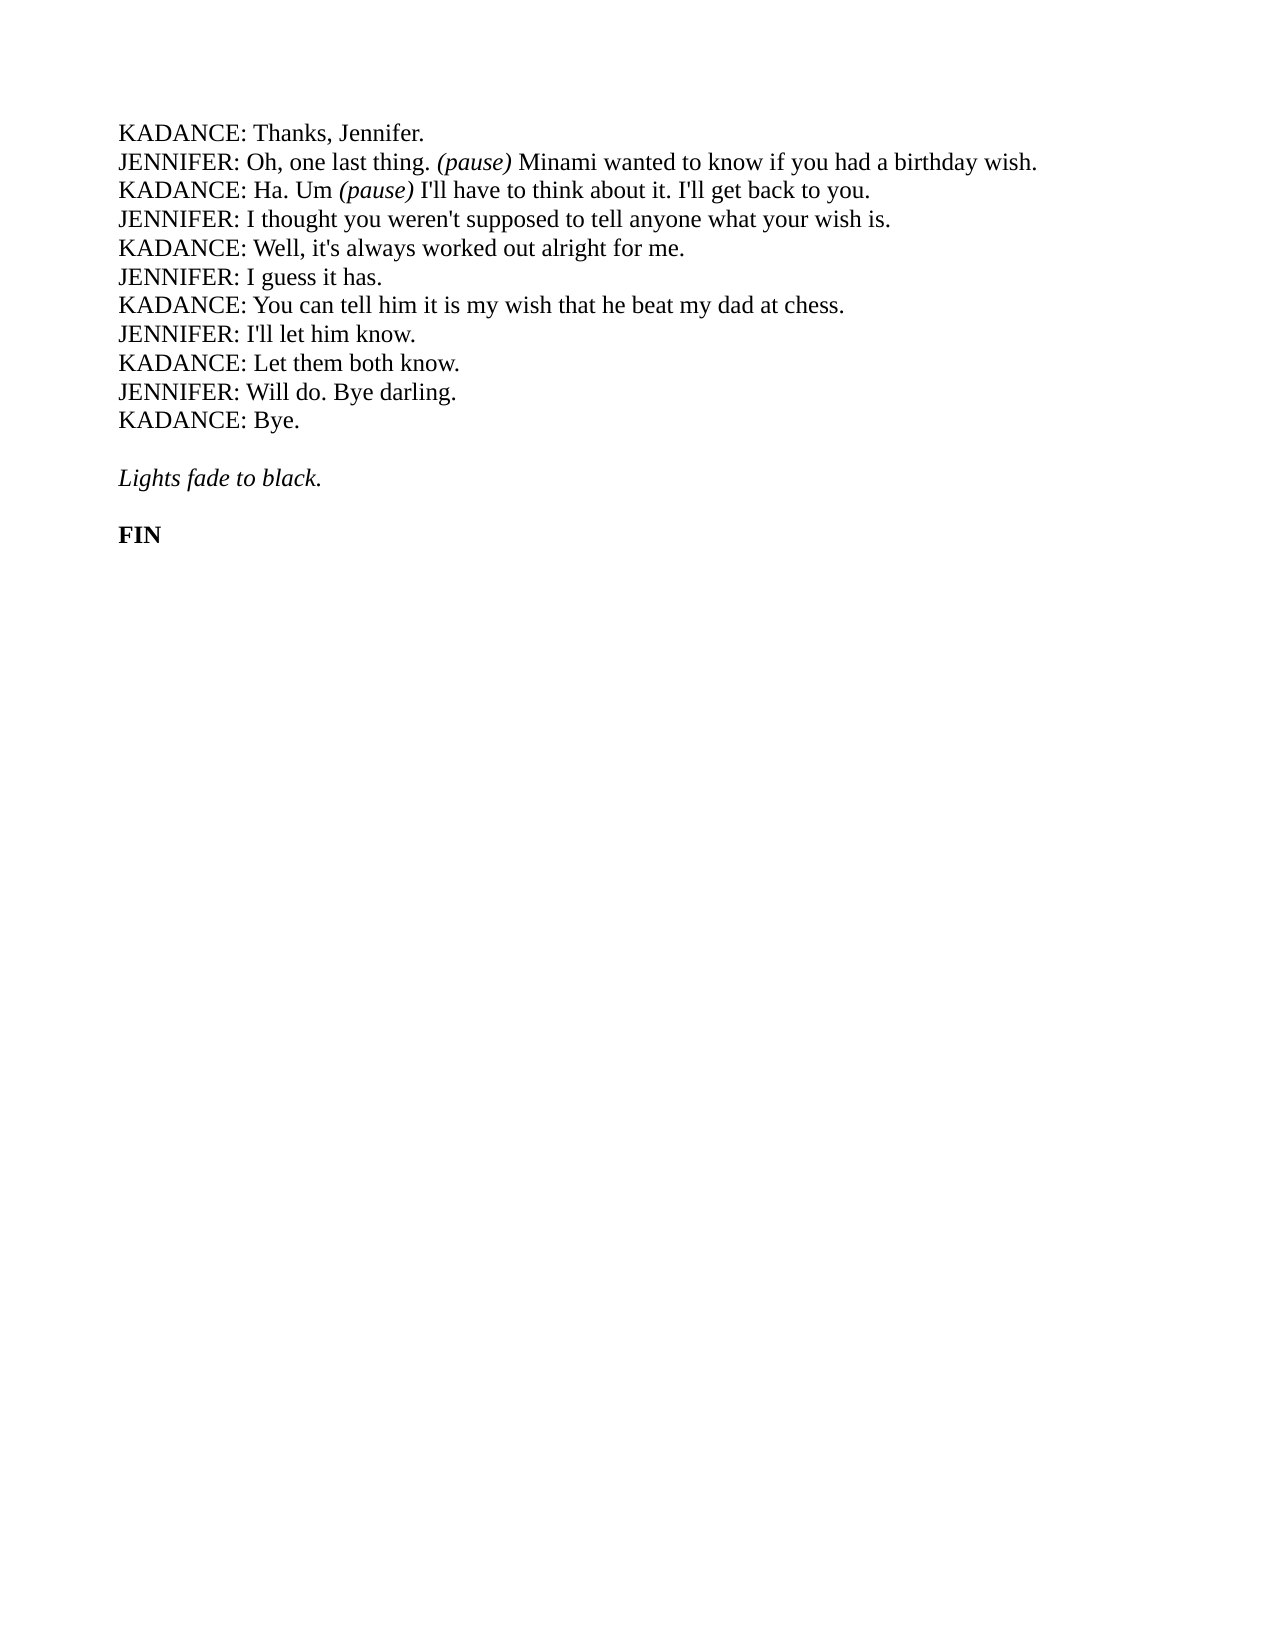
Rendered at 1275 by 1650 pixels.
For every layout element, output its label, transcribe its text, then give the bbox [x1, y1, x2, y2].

text KADANCE: Well, it's always worked out alright for me. [118, 233, 1157, 262]
text JENNIFER: I'll let him know. [118, 319, 1157, 348]
text KADANCE: Bye. [118, 406, 1157, 434]
text KADANCE: You can tell him it is my wish that he beat my dad at chess. [118, 291, 1157, 319]
text FIN [118, 521, 1157, 549]
text Lights fade to black. [118, 463, 1157, 492]
text JENNIFER: I thought you weren't supposed to tell anyone what your wish is. [118, 204, 1157, 233]
text KADANCE: Let them both know. [118, 348, 1157, 377]
text JENNIFER: Will do. Bye darling. [118, 377, 1157, 406]
text JENNIFER: I guess it has. [118, 262, 1157, 291]
text KADANCE: Ha. Um (pause) I'll have to think about it. I'll get back to you. [118, 176, 1157, 204]
text KADANCE: Thanks, Jennifer. [118, 118, 1157, 147]
text JENNIFER: Oh, one last thing. (pause) Minami wanted to know if you had a birthday wish. [118, 147, 1157, 176]
